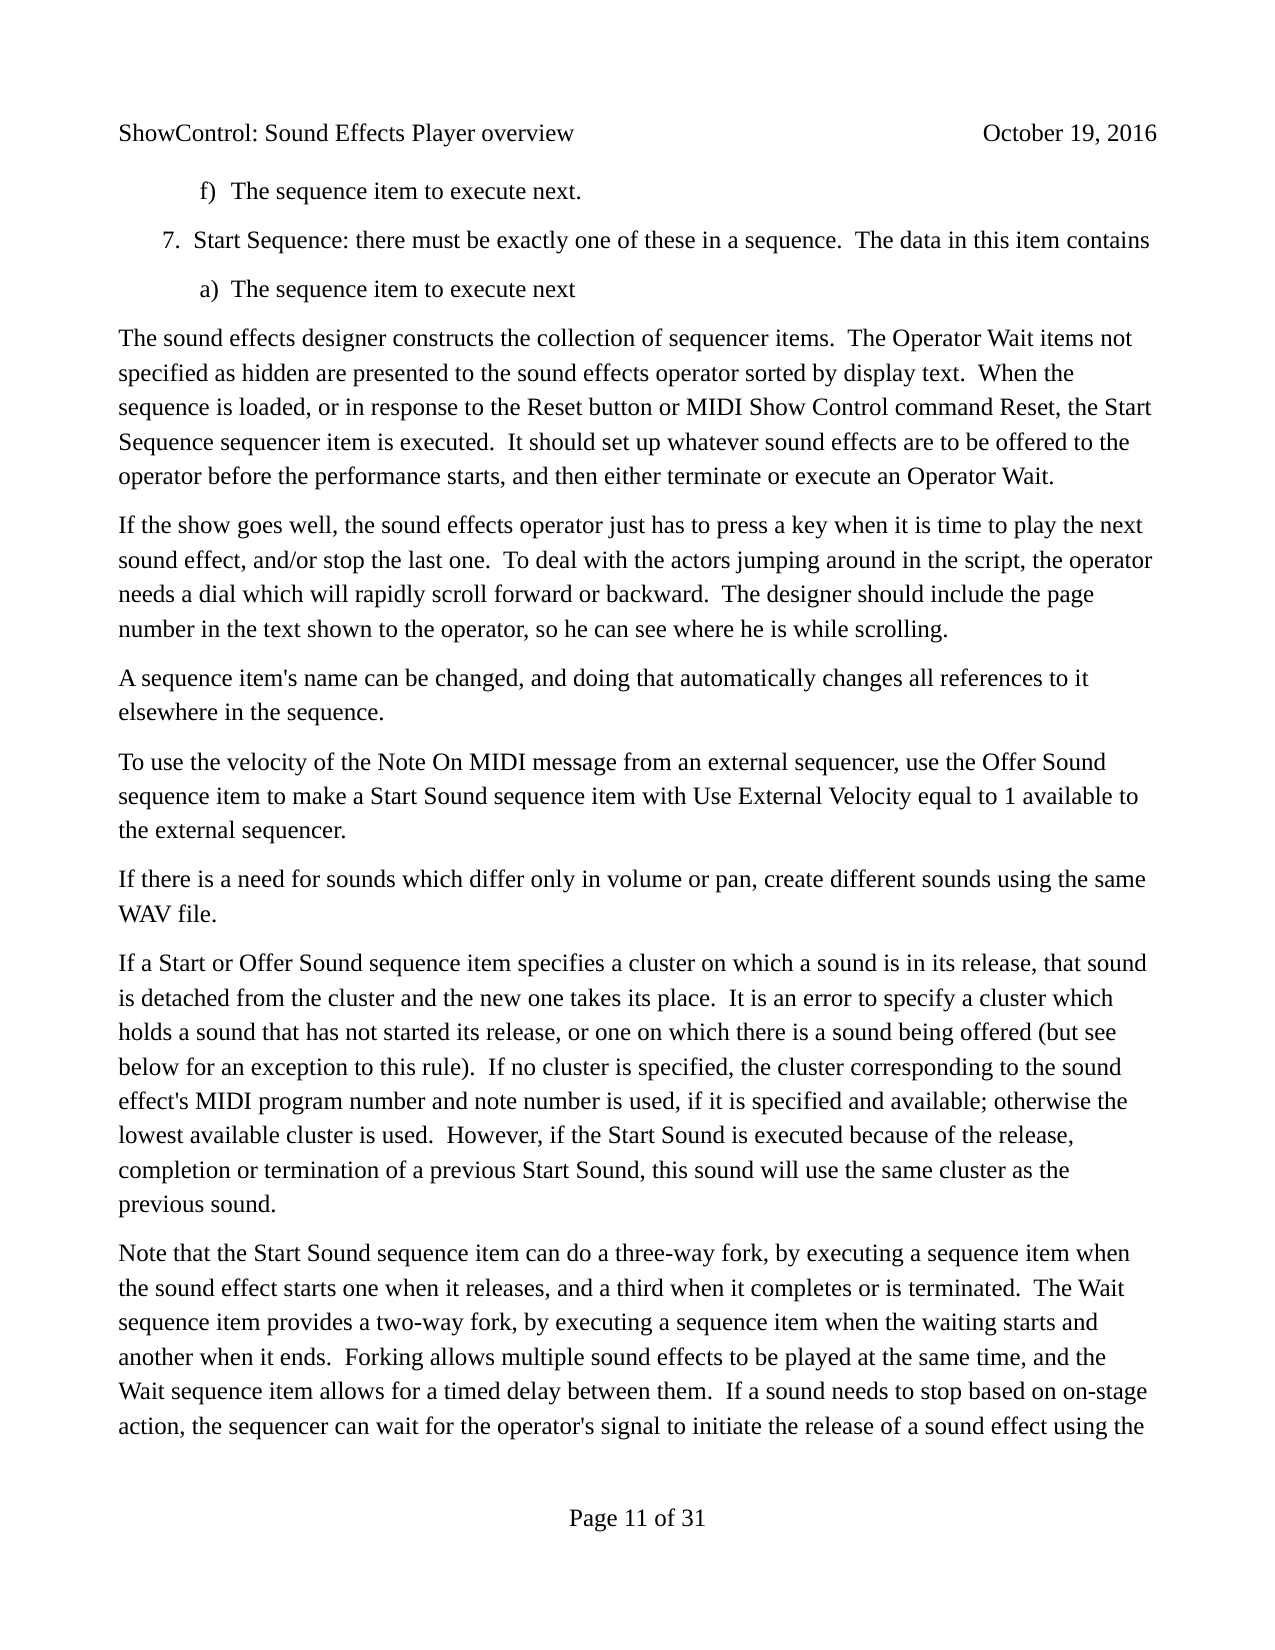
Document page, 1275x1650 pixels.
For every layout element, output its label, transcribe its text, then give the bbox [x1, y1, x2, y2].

text A sequence item's name can be changed, and doing that automatically changes all references to it elsewhere in the sequence. [118, 663, 1157, 726]
text To use the velocity of the Note On MIDI message from an external sequencer, use the Offer Sound sequence item to make a Start Sound sequence item with Use External Velocity equal to 1 available to the external sequencer. [118, 747, 1157, 844]
list The sequence item to execute next [193, 274, 1157, 303]
text If there is a need for sounds which differ only in volume or pan, create different sounds using the same WAV file. [118, 864, 1157, 928]
text If a Start or Offer Sound sequence item specifies a cluster on which a sound is in its release, that sound is detached from the cluster and the new one takes its place. It is an error to specify a cluster which holds a sound that has not started its release, or one on which there is a sound being offered (but see below for an exception to this rule). If no cluster is specified, the cluster corresponding to the sound effect's MIDI program number and note number is used, if it is specified and available; otherwise the lowest available cluster is used. However, if the Start Sound is executed because of the release, completion or termination of a previous Start Sound, this sound will use the same cluster as the previous sound. [118, 948, 1157, 1218]
text The sound effects designer constructs the collection of sequencer items. The Operator Wait items not specified as hidden are presented to the sound effects operator sorted by display text. When the sequence is loaded, or in response to the Reset button or MIDI Show Control command Reset, the Start Sequence sequencer item is executed. It should set up whatever sound effects are to be offered to the operator before the performance starts, and then either terminate or execute an Operator Wait. [118, 323, 1157, 490]
list Start Sequence: there must be exactly one of these in a sequence. The data in this item contains [156, 225, 1157, 254]
list The sequence item to execute next. [193, 176, 1157, 205]
text Note that the Start Sound sequence item can do a three-way fork, by executing a sequence item when the sound effect starts one when it releases, and a third when it completes or is terminated. The Wait sequence item provides a two-way fork, by executing a sequence item when the waiting starts and another when it ends. Forking allows multiple sound effects to be played at the same time, and the Wait sequence item allows for a timed delay between them. If a sound needs to stop based on on-stage action, the sequencer can wait for the operator's signal to initiate the release of a sound effect using the [118, 1238, 1157, 1440]
text If the show goes well, the sound effects operator just has to press a key when it is time to play the next sound effect, and/or stop the last one. To deal with the actors jumping around in the script, the operator needs a dial which will rapidly scroll forward or backward. The designer should include the page number in the text shown to the operator, so he can see where he is while scrolling. [118, 511, 1157, 643]
